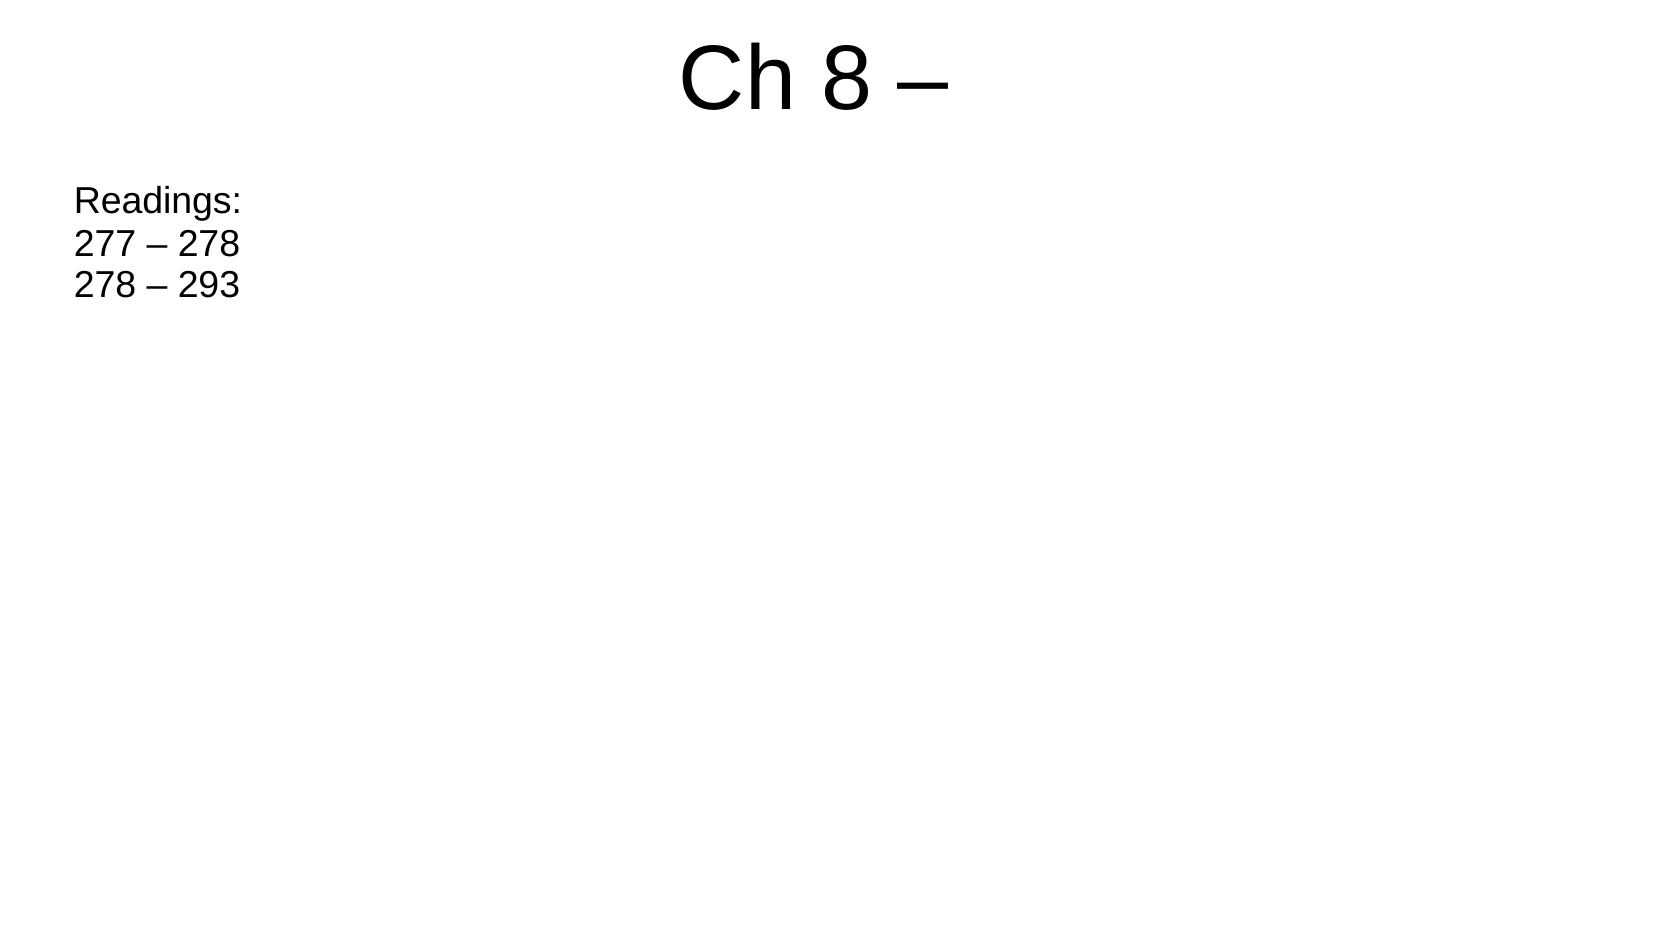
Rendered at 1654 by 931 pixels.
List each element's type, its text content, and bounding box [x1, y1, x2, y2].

text_box Readings: 277 – 278 278 – 293 [59, 172, 258, 314]
title Ch 8 – [82, 26, 1571, 129]
